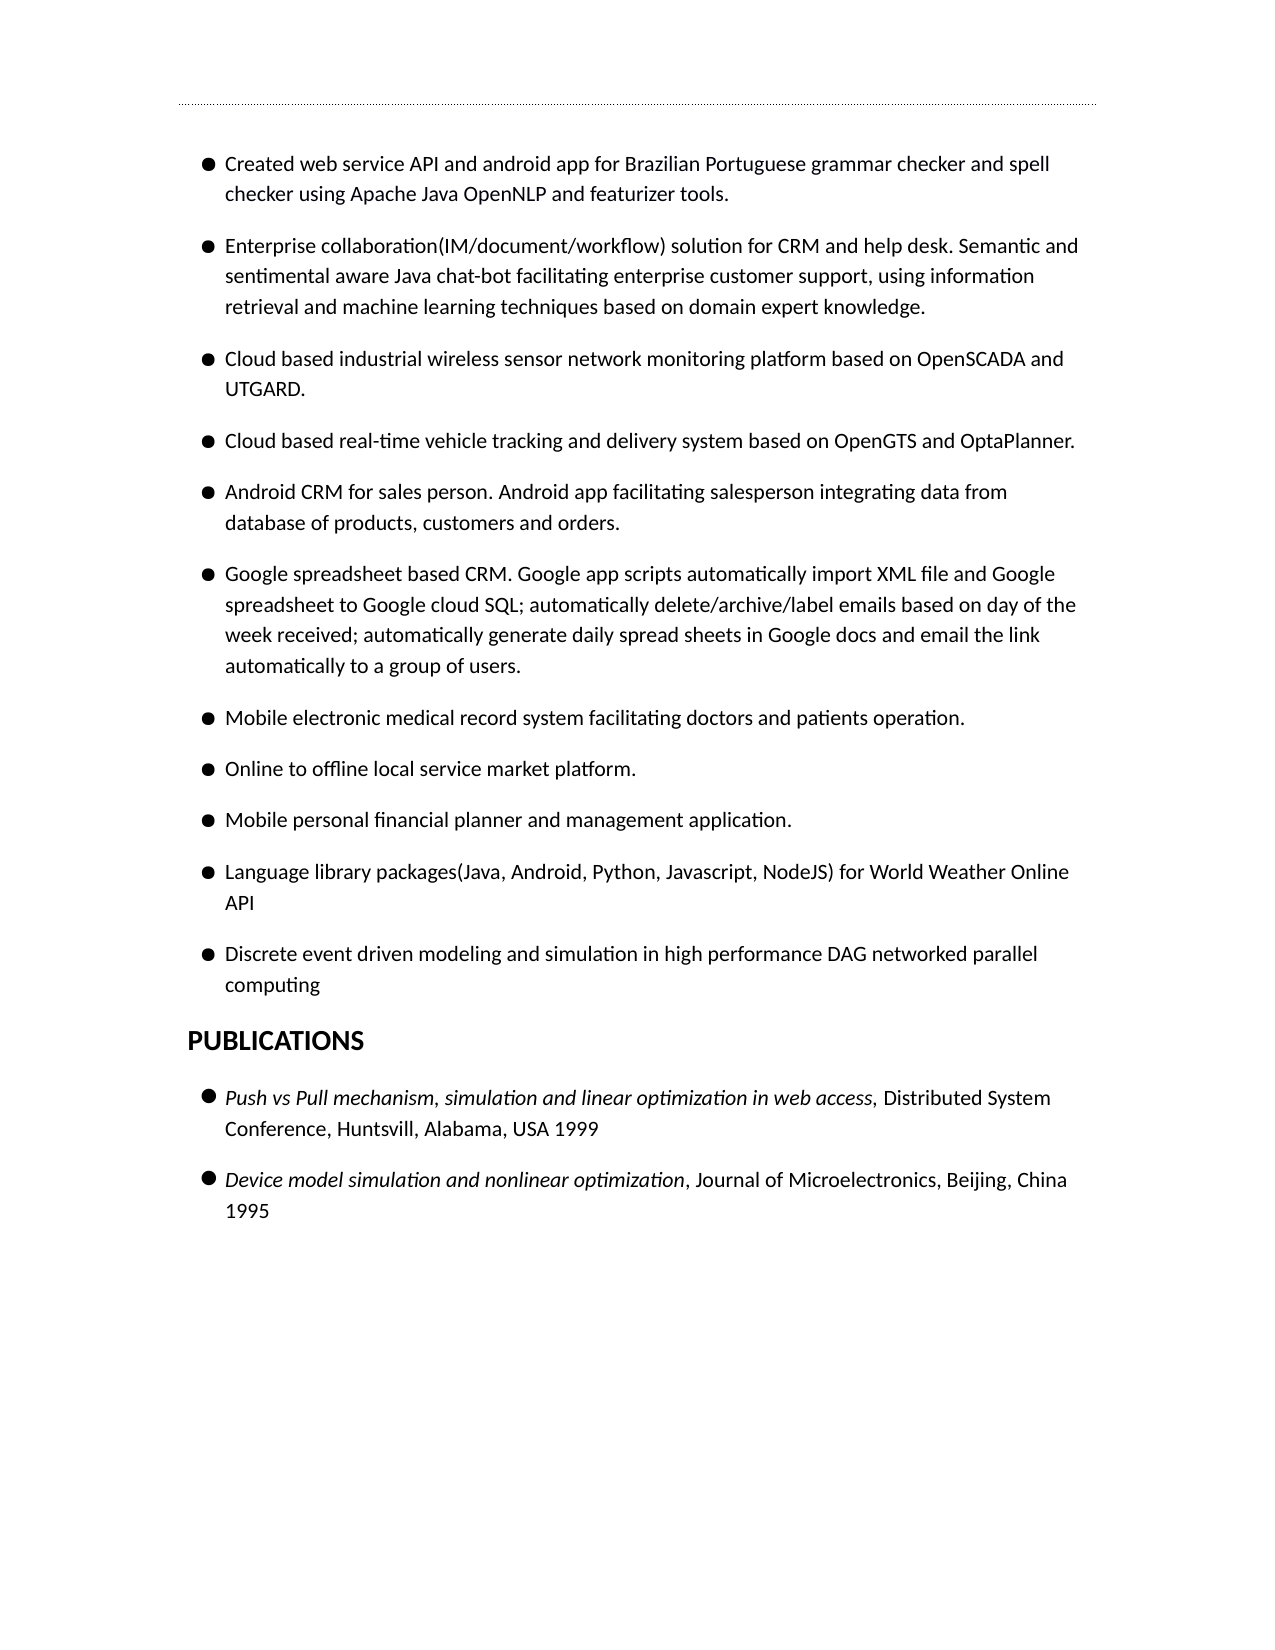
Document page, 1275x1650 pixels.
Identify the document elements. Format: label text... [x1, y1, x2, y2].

list Cloud based real-time vehicle tracking and delivery system based on OpenGTS and OptaPlanner. [199, 427, 1087, 453]
list Push vs Pull mechanism, simulation and linear optimization in web access, Distributed System Conference, Huntsvill, Alabama, USA 1999 [199, 1084, 1087, 1141]
list Android CRM for sales person. Android app facilitating salesperson integrating data from database of products, customers and orders. [199, 478, 1087, 536]
list Cloud based industrial wireless sensor network monitoring platform based on OpenSCADA and UTGARD. [199, 345, 1087, 402]
list Device model simulation and nonlinear optimization, Journal of Microelectronics, Beijing, China 1995 [199, 1166, 1087, 1223]
list Mobile electronic medical record system facilitating doctors and patients operation. [199, 704, 1087, 730]
list Language library packages(Java, Android, Python, Javascript, NodeJS) for World Weather Online API [199, 858, 1087, 915]
text PUBLICATIONS [187, 1022, 1087, 1058]
list Online to offline local service market platform. [199, 755, 1087, 782]
list Mobile personal financial planner and management application. [199, 807, 1087, 833]
list Created web service API and android app for Brazilian Portuguese grammar checker and spell checker using Apache Java OpenNLP and featurizer tools. [199, 150, 1087, 207]
list Google spreadsheet based CRM. Google app scripts automatically import XML file and Google spreadsheet to Google cloud SQL; automatically delete/archive/label emails based on day of the week received; automatically generate daily spread sheets in Google docs and email the link automatically to a group of users. [199, 560, 1087, 679]
list Enterprise collaboration(IM/document/workflow) solution for CRM and help desk. Semantic and sentimental aware Java chat-bot facilitating enterprise customer support, using information retrieval and machine learning techniques based on domain expert knowledge. [199, 232, 1087, 320]
list Discrete event driven modeling and simulation in high performance DAG networked parallel computing [199, 940, 1087, 997]
